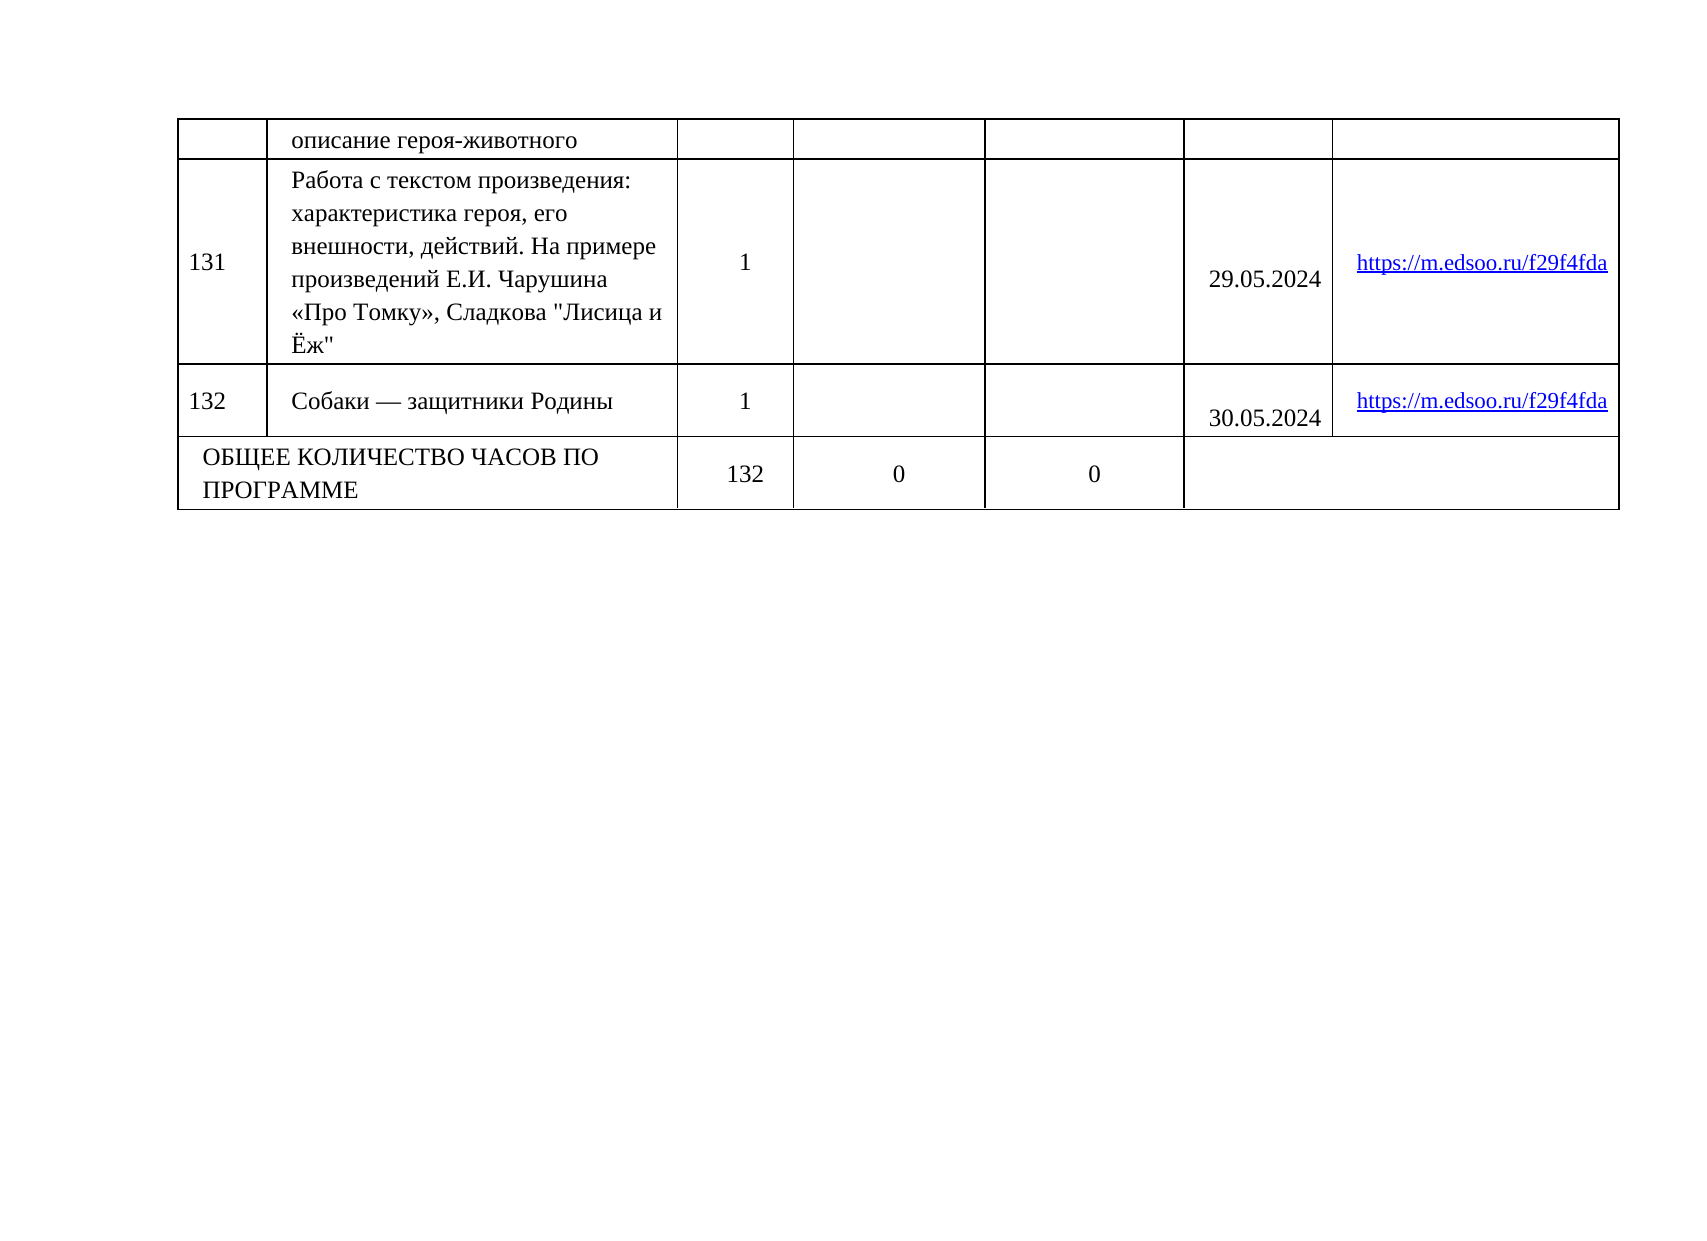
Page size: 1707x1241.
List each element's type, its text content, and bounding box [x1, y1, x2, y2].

table_cell Работа с текстом произведения: характеристика героя, его внешности, действий. На примере произведений Е.И. Чарушина «Про Томку», Сладкова "Лисица и Ёж" [268, 160, 677, 363]
table_cell 0 [794, 437, 984, 508]
table_cell [794, 365, 984, 436]
table_cell https://m.edsoo.ru/f29f4fda [1333, 160, 1618, 363]
table_cell [986, 365, 1183, 436]
table_cell [986, 160, 1183, 363]
table_cell [986, 120, 1183, 158]
table_cell 0 [986, 437, 1183, 508]
table_cell https://m.edsoo.ru/f29f4fda [1333, 365, 1618, 436]
table_cell [1333, 120, 1618, 158]
table_cell 131 [179, 160, 266, 363]
table_cell Собаки — защитники Родины [268, 365, 677, 436]
table_cell ОБЩЕЕ КОЛИЧЕСТВО ЧАСОВ ПО ПРОГРАММЕ [179, 437, 677, 508]
table_cell 1 [678, 160, 793, 363]
table_cell 30.05.2024 [1185, 365, 1332, 436]
table_cell [794, 160, 984, 363]
table_cell 1 [678, 365, 793, 436]
table_cell [794, 120, 984, 158]
table_cell 29.05.2024 [1185, 160, 1332, 363]
table_cell [1185, 120, 1332, 158]
table_cell [678, 120, 793, 158]
table_cell описание героя-животного [268, 120, 677, 158]
table_cell 132 [179, 365, 266, 436]
table_cell 132 [678, 437, 793, 508]
table_cell [179, 120, 266, 158]
table_cell [1185, 437, 1618, 508]
